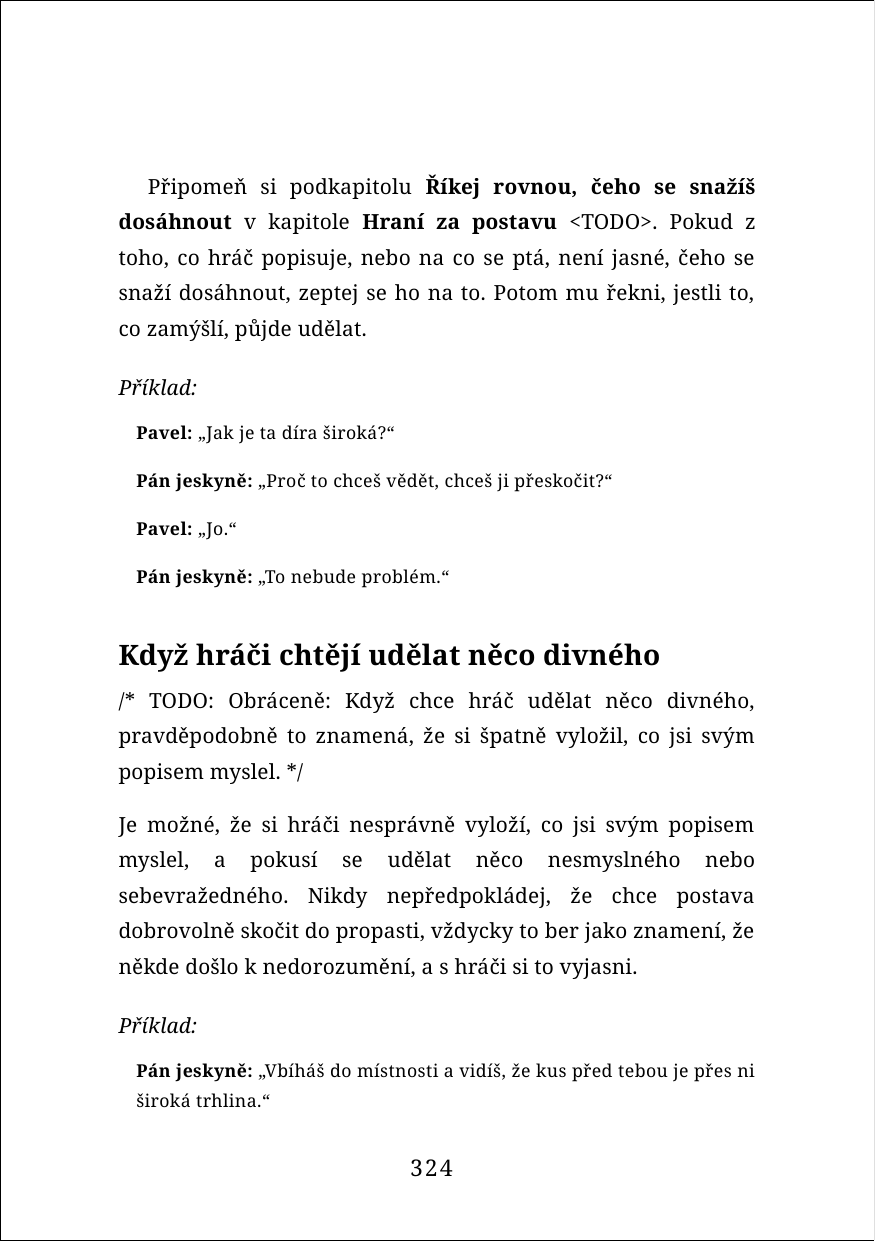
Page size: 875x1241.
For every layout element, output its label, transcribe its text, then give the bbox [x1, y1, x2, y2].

text Pán jeskyně: „To nebude problém.“ [136, 564, 756, 588]
text Připomeň si podkapitolu Říkej rovnou, čeho se snažíš dosáhnout v kapitole Hraní za postavu <TODO>. Pokud z toho, co hráč popisuje, nebo na co se ptá, není jasné, čeho se snaží dosáhnout, zeptej se ho na to. Potom mu řekni, jestli to, co zamýšlí, půjde udělat. [118, 172, 756, 342]
text Příklad: [118, 1011, 756, 1040]
text Je možné, že si hráči nesprávně vyloží, co jsi svým popisem myslel, a pokusí se udělat něco nesmyslného nebo sebevražedného. Nikdy nepředpokládej, že chce postava dobrovolně skočit do propasti, vždycky to ber jako znamení, že někde došlo k nedorozumění, a s hráči si to vyjasni. [118, 810, 756, 981]
text /* TODO: Obráceně: Když chce hráč udělat něco divného, pravděpodobně to znamená, že si špatně vyložil, co jsi svým popisem myslel. */ [118, 686, 756, 785]
text Pán jeskyně: „Proč to chceš vědět, chceš ji přeskočit?“ [136, 468, 756, 492]
subtitle Když hráči chtějí udělat něco divného [118, 636, 756, 674]
text Příklad: [118, 373, 756, 401]
text Pán jeskyně: „Vbíháš do místnosti a vidíš, že kus před tebou je přes ni široká trhlina.“ [136, 1058, 756, 1113]
text Pavel: „Jak je ta díra široká?“ [136, 420, 756, 444]
text Pavel: „Jo.“ [136, 516, 756, 540]
